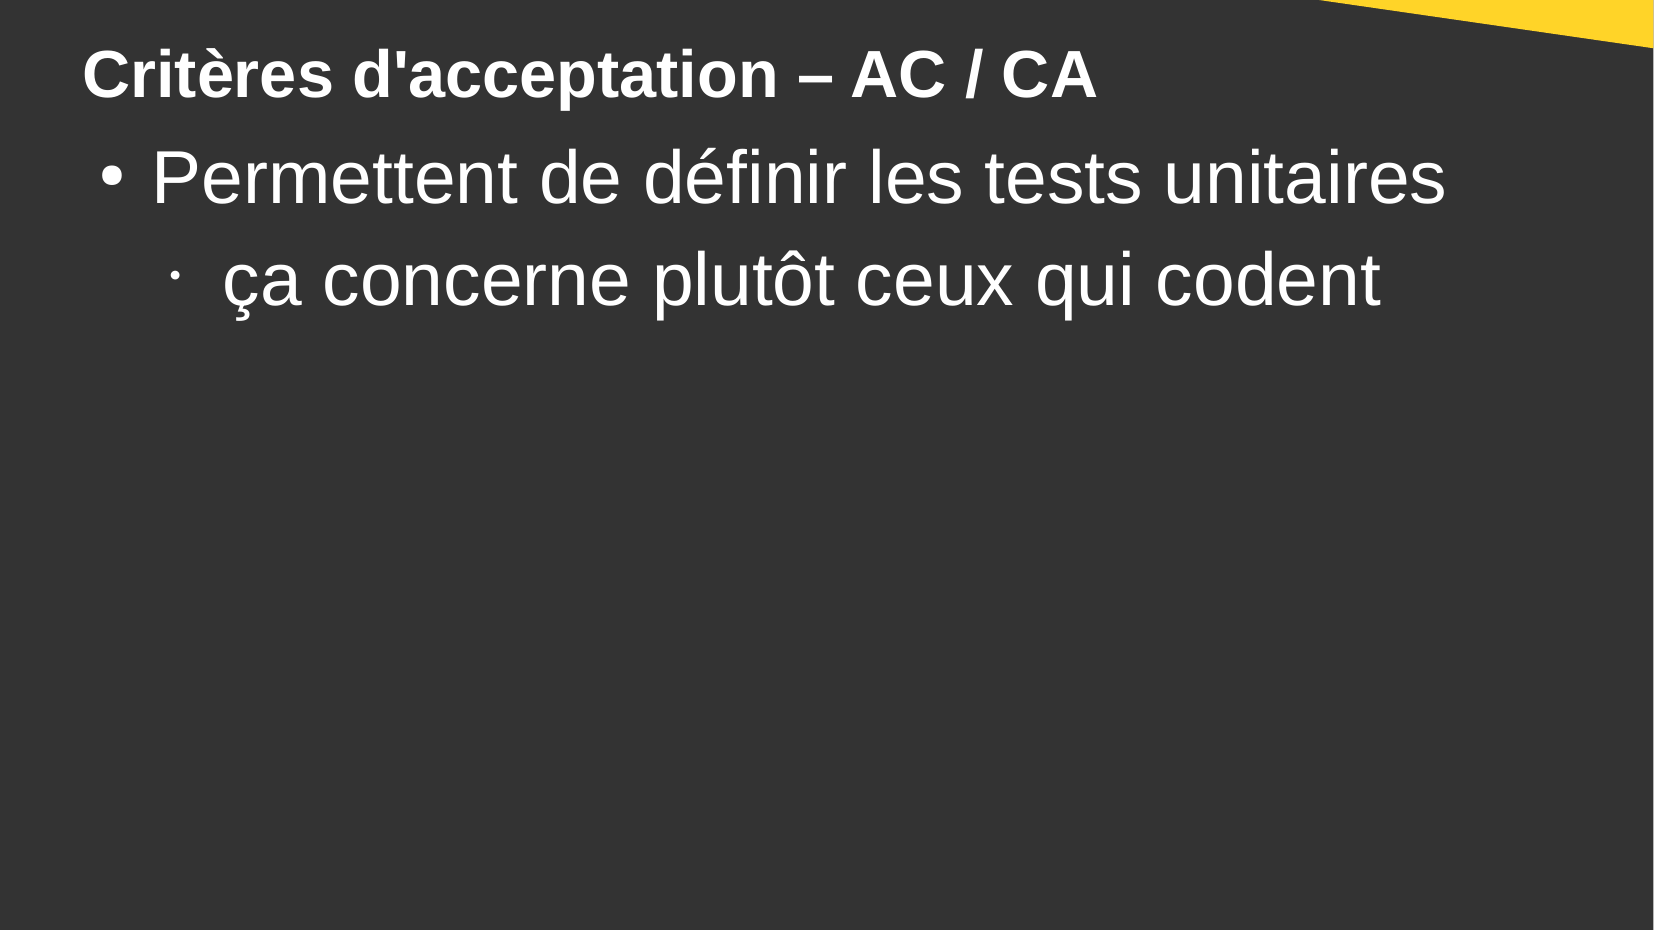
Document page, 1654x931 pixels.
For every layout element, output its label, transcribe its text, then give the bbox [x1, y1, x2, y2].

text_box [1319, 0, 1654, 49]
list Permettent de définir les tests unitaires ça concerne plutôt ceux qui codent [80, 135, 1620, 777]
title Critères d'acceptation – AC / CA [82, 37, 1571, 122]
